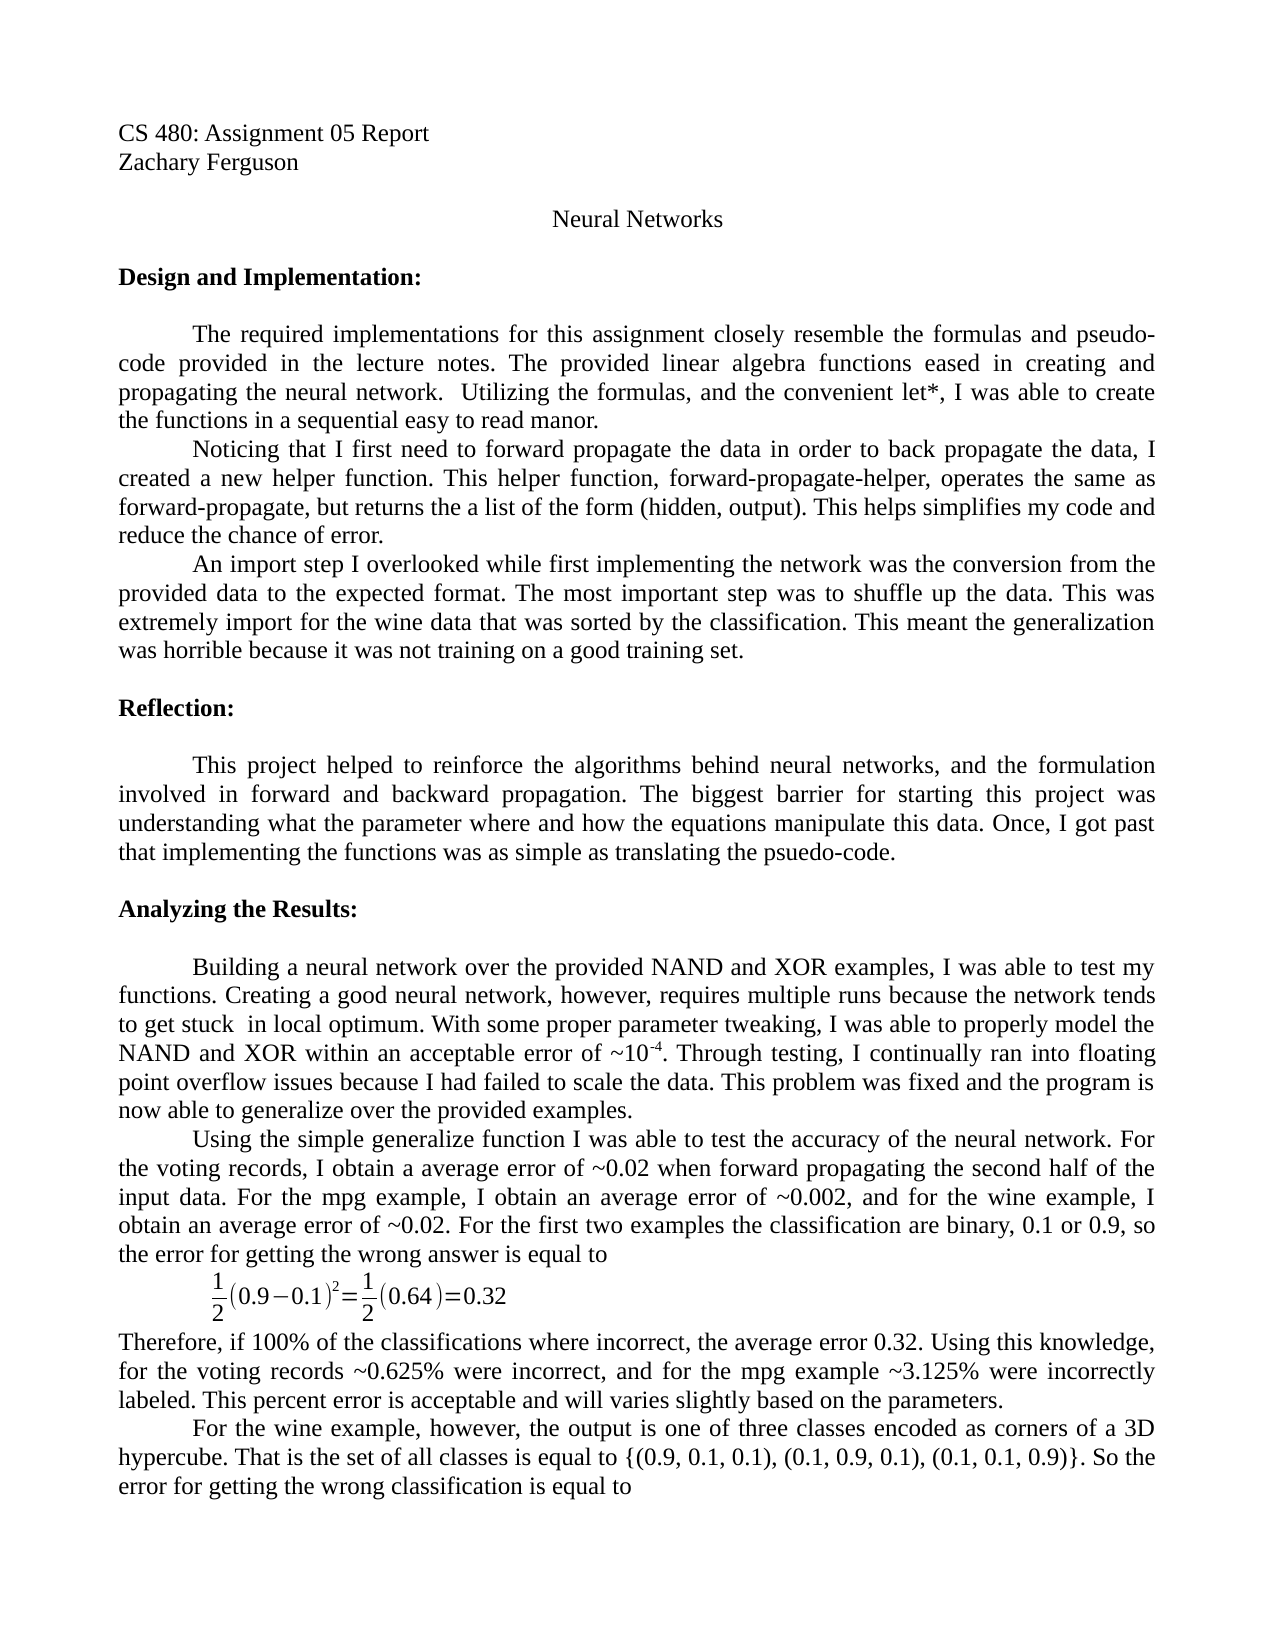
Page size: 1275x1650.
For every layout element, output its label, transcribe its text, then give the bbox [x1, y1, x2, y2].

text Noticing that I first need to forward propagate the data in order to back propagate the data, I created a new helper function. This helper function, forward-propagate-helper, operates the same as forward-propagate, but returns the a list of the form (hidden, output). This helps simplifies my code and reduce the chance of error. [118, 434, 1157, 549]
text Building a neural network over the provided NAND and XOR examples, I was able to test my functions. Creating a good neural network, however, requires multiple runs because the network tends to get stuck in local optimum. With some proper parameter tweaking, I was able to properly model the NAND and XOR within an acceptable error of ~10-4. Through testing, I continually ran into floating point overflow issues because I had failed to scale the data. This problem was fixed and the program is now able to generalize over the provided examples. [118, 952, 1157, 1124]
text An import step I overlooked while first implementing the network was the conversion from the provided data to the expected format. The most important step was to shuffle up the data. This was extremely import for the wine data that was sorted by the classification. This meant the generalization was horrible because it was not training on a good training set. [118, 549, 1157, 664]
text Neural Networks [118, 204, 1157, 233]
text The required implementations for this assignment closely resemble the formulas and pseudo-code provided in the lecture notes. The provided linear algebra functions eased in creating and propagating the neural network. Utilizing the formulas, and the convenient let*, I was able to create the functions in a sequential easy to read manor. [118, 319, 1157, 434]
text Analyzing the Results: [118, 894, 1157, 923]
text For the wine example, however, the output is one of three classes encoded as corners of a 3D hypercube. That is the set of all classes is equal to {(0.9, 0.1, 0.1), (0.1, 0.9, 0.1), (0.1, 0.1, 0.9)}. So the error for getting the wrong classification is equal to [118, 1413, 1157, 1500]
text Reflection: [118, 693, 1157, 722]
text This project helped to reinforce the algorithms behind neural networks, and the formulation involved in forward and backward propagation. The biggest barrier for starting this project was understanding what the parameter where and how the equations manipulate this data. Once, I got past that implementing the functions was as simple as translating the psuedo-code. [118, 751, 1157, 866]
text Using the simple generalize function I was able to test the accuracy of the neural network. For the voting records, I obtain a average error of ~0.02 when forward propagating the second half of the input data. For the mpg example, I obtain an average error of ~0.002, and for the wine example, I obtain an average error of ~0.02. For the first two examples the classification are binary, 0.1 or 0.9, so the error for getting the wrong answer is equal to [118, 1124, 1157, 1268]
text Therefore, if 100% of the classifications where incorrect, the average error 0.32. Using this knowledge, for the voting records ~0.625% were incorrect, and for the mpg example ~3.125% were incorrectly labeled. This percent error is acceptable and will varies slightly based on the parameters. [118, 1327, 1157, 1413]
text CS 480: Assignment 05 Report [118, 118, 1157, 147]
text Design and Implementation: [118, 262, 1157, 291]
text Zachary Ferguson [118, 147, 1157, 176]
